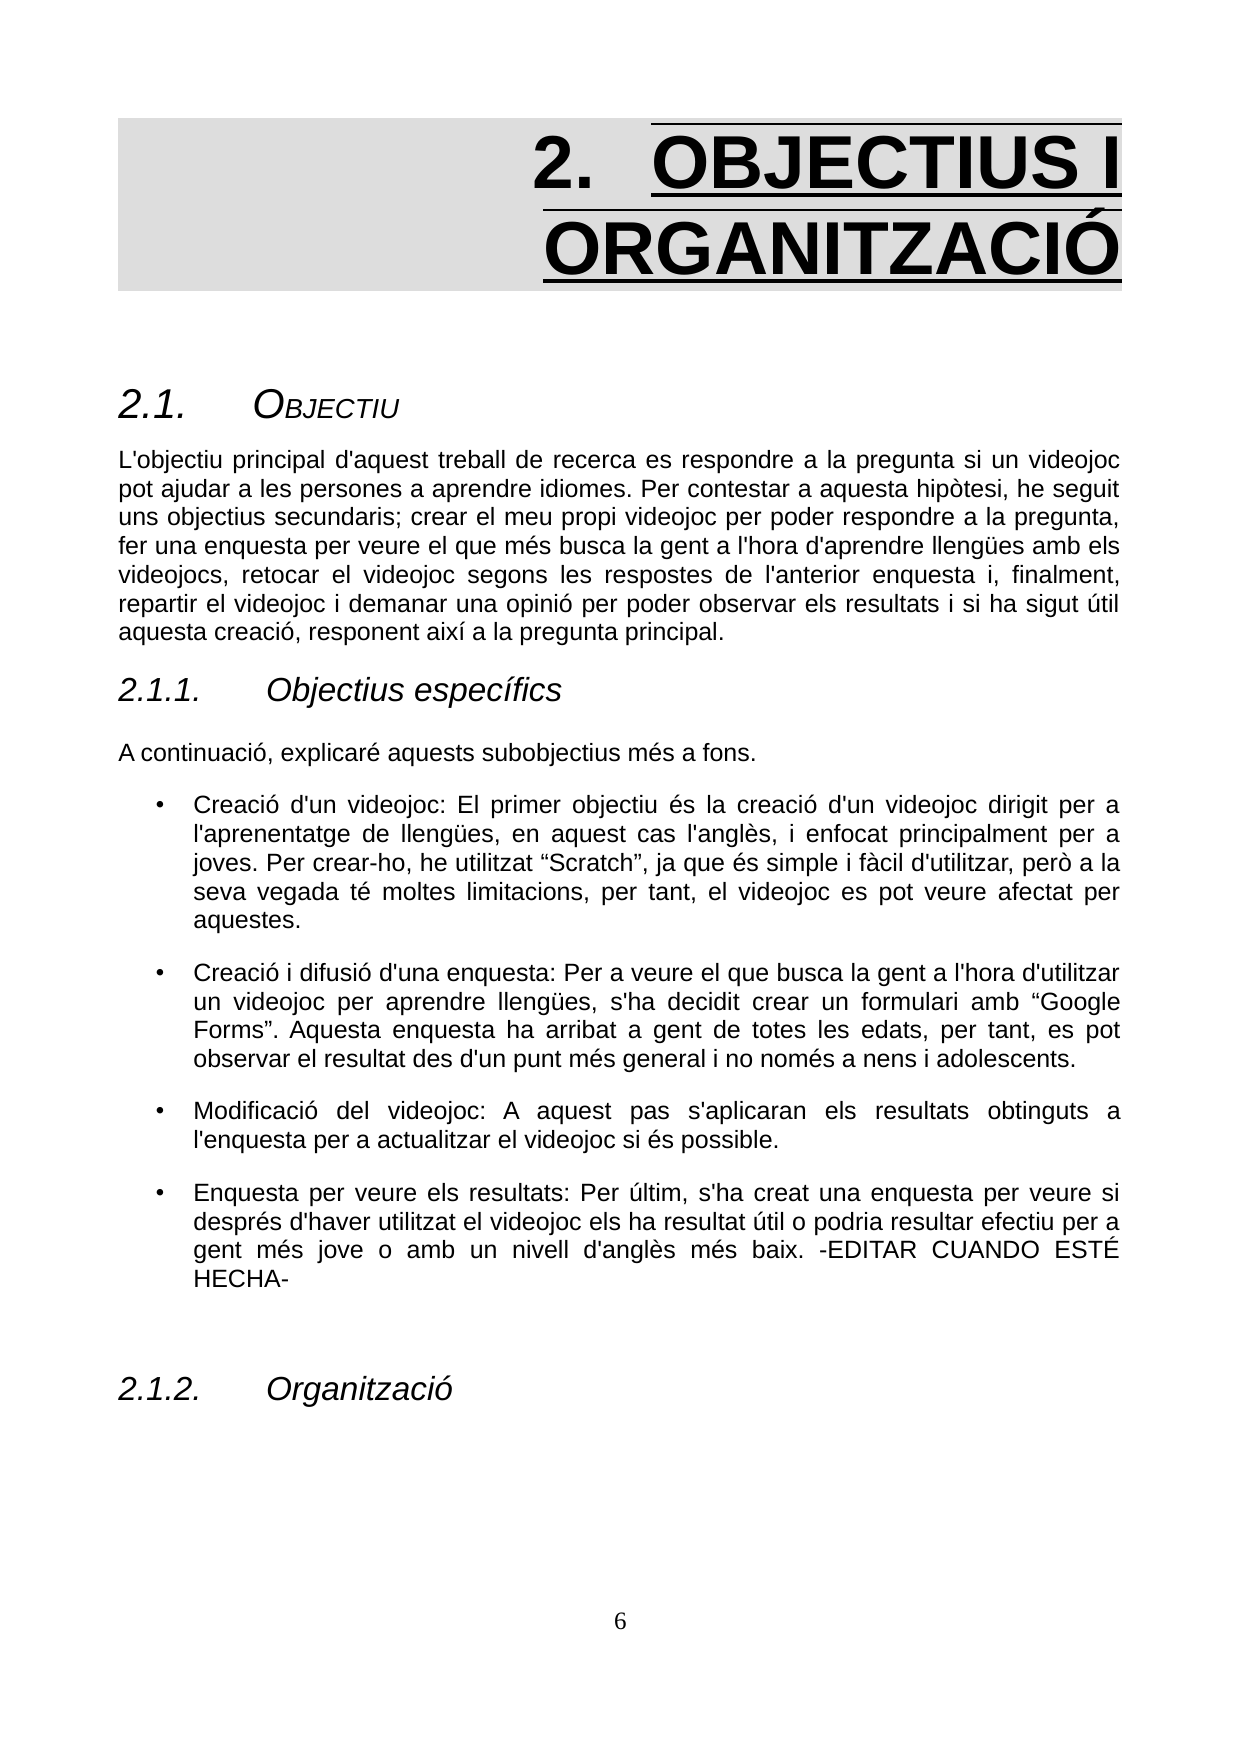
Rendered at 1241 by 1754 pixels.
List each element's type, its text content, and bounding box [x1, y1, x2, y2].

subtitle Organització [118, 1369, 1122, 1407]
text A continuació, explicaré aquests subobjectius més a fons. [118, 738, 1122, 766]
list Modificació del videojoc: A aquest pas s'aplicaran els resultats obtinguts a l'enquesta per a actualitzar el videojoc si és possible. [156, 1096, 1122, 1154]
subtitle Objectiu [118, 379, 1122, 427]
list Enquesta per veure els resultats: Per últim, s'ha creat una enquesta per veure si després d'haver utilitzat el videojoc els ha resultat útil o podria resultar efectiu per a gent més jove o amb un nivell d'anglès més baix. -EDITAR CUANDO ESTÉ HECHA- [156, 1178, 1122, 1293]
subtitle OBJECTIUS I ORGANITZACIÓ [118, 118, 1122, 291]
list Creació i difusió d'una enquesta: Per a veure el que busca la gent a l'hora d'utilitzar un videojoc per aprendre llengües, s'ha decidit crear un formulari amb “Google Forms”. Aquesta enquesta ha arribat a gent de totes les edats, per tant, es pot observar el resultat des d'un punt més general i no només a nens i adolescents. [156, 958, 1122, 1073]
subtitle Objectius específics [118, 670, 1122, 708]
list Creació d'un videojoc: El primer objectiu és la creació d'un videojoc dirigit per a l'aprenentatge de llengües, en aquest cas l'anglès, i enfocat principalment per a joves. Per crear-ho, he utilitzat “Scratch”, ja que és simple i fàcil d'utilitzar, però a la seva vegada té moltes limitacions, per tant, el videojoc es pot veure afectat per aquestes. [156, 790, 1122, 934]
text L'objectiu principal d'aquest treball de recerca es respondre a la pregunta si un videojoc pot ajudar a les persones a aprendre idiomes. Per contestar a aquesta hipòtesi, he seguit uns objectius secundaris; crear el meu propi videojoc per poder respondre a la pregunta, fer una enquesta per veure el que més busca la gent a l'hora d'aprendre llengües amb els videojocs, retocar el videojoc segons les respostes de l'anterior enquesta i, finalment, repartir el videojoc i demanar una opinió per poder observar els resultats i si ha sigut útil aquesta creació, responent així a la pregunta principal. [118, 445, 1122, 646]
